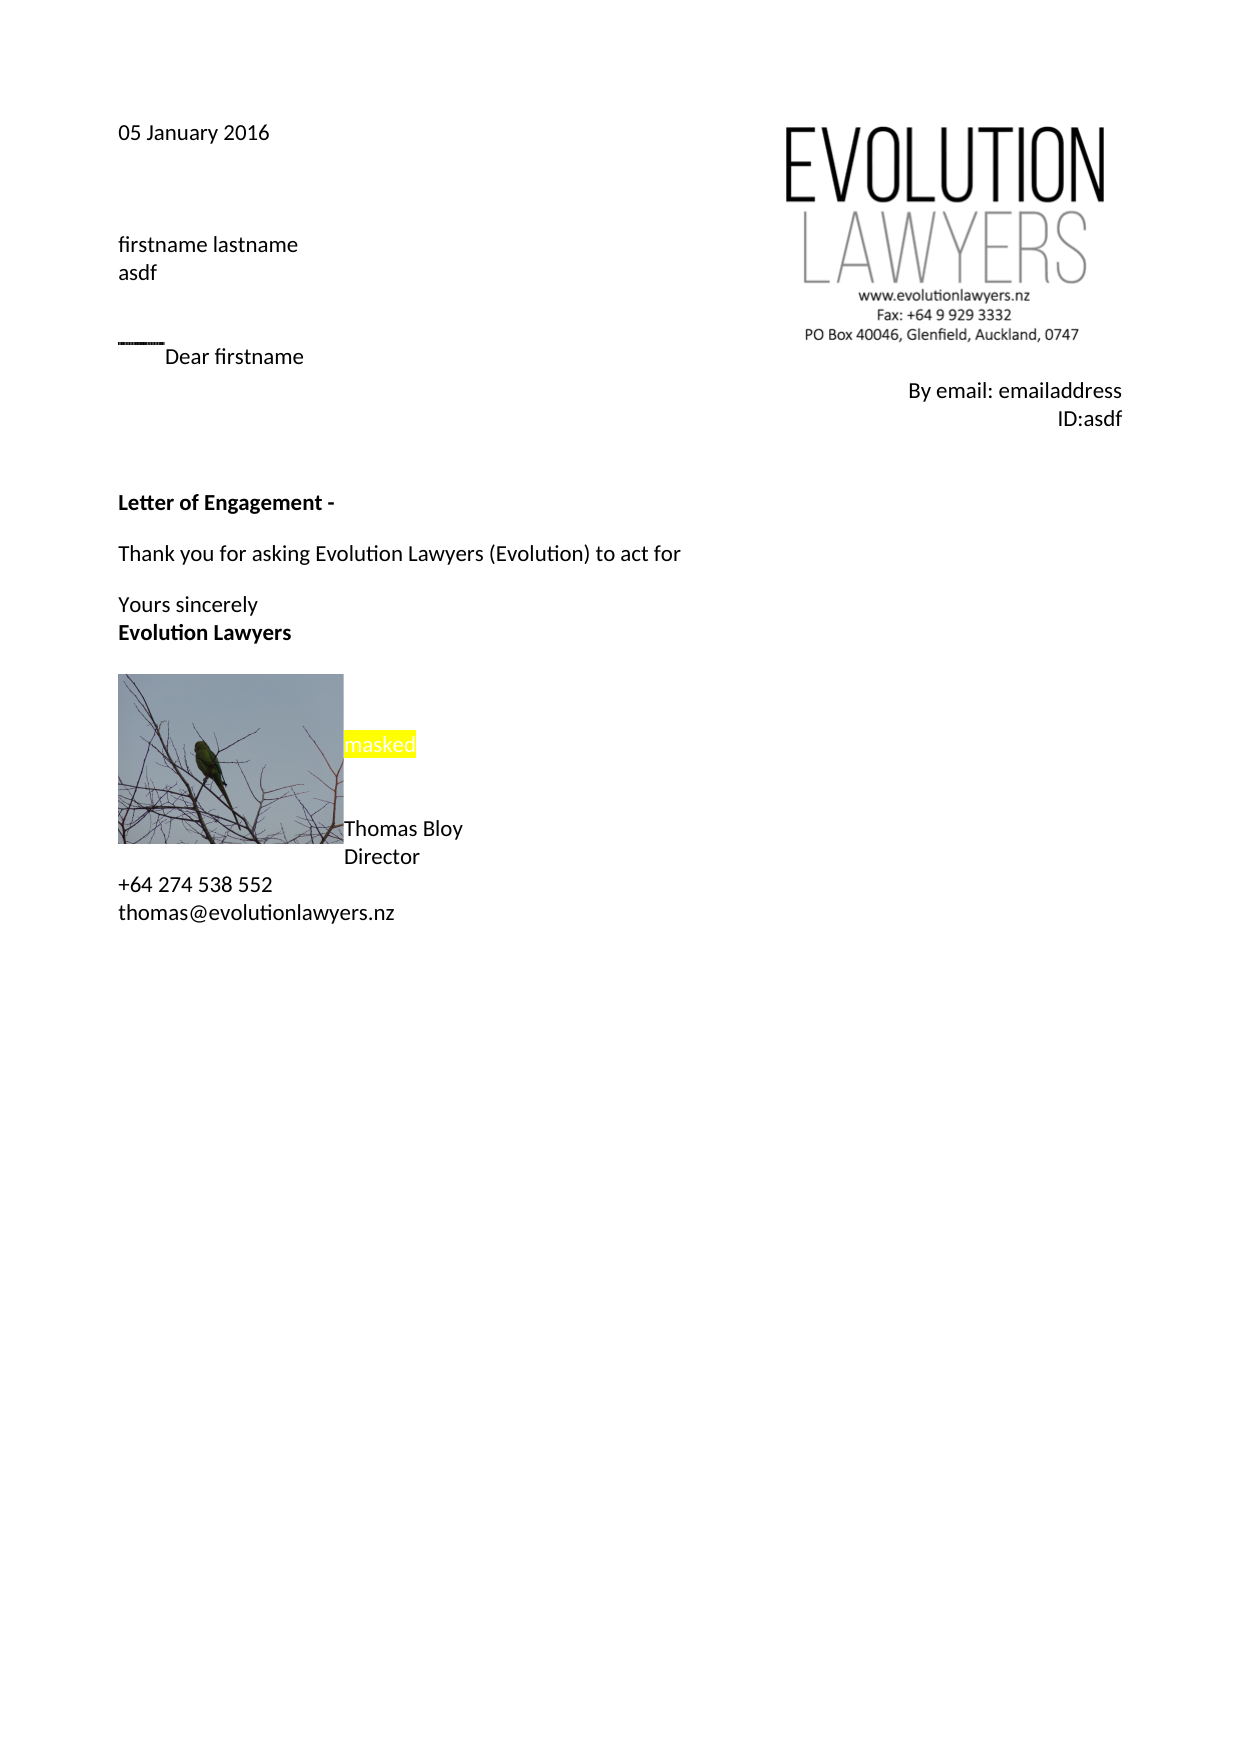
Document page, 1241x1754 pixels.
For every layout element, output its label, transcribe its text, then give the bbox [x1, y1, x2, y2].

picture [767, 118, 1123, 349]
subtitle Letter of Engagement - [118, 488, 1122, 516]
table_header By email: emailaddress ID:asdf [620, 118, 1122, 460]
table_header Yours sincerely Evolution Lawyers masked Thomas Bloy Director +64 274 538 552 thomas@evolutionlawyers.nz [118, 590, 1122, 926]
picture [118, 674, 344, 844]
text Thank you for asking Evolution Lawyers (Evolution) to act for [118, 539, 1122, 567]
table_cell Dear firstname [118, 286, 620, 460]
table_header 05 January 2016 firstname lastname asdf [118, 118, 620, 286]
